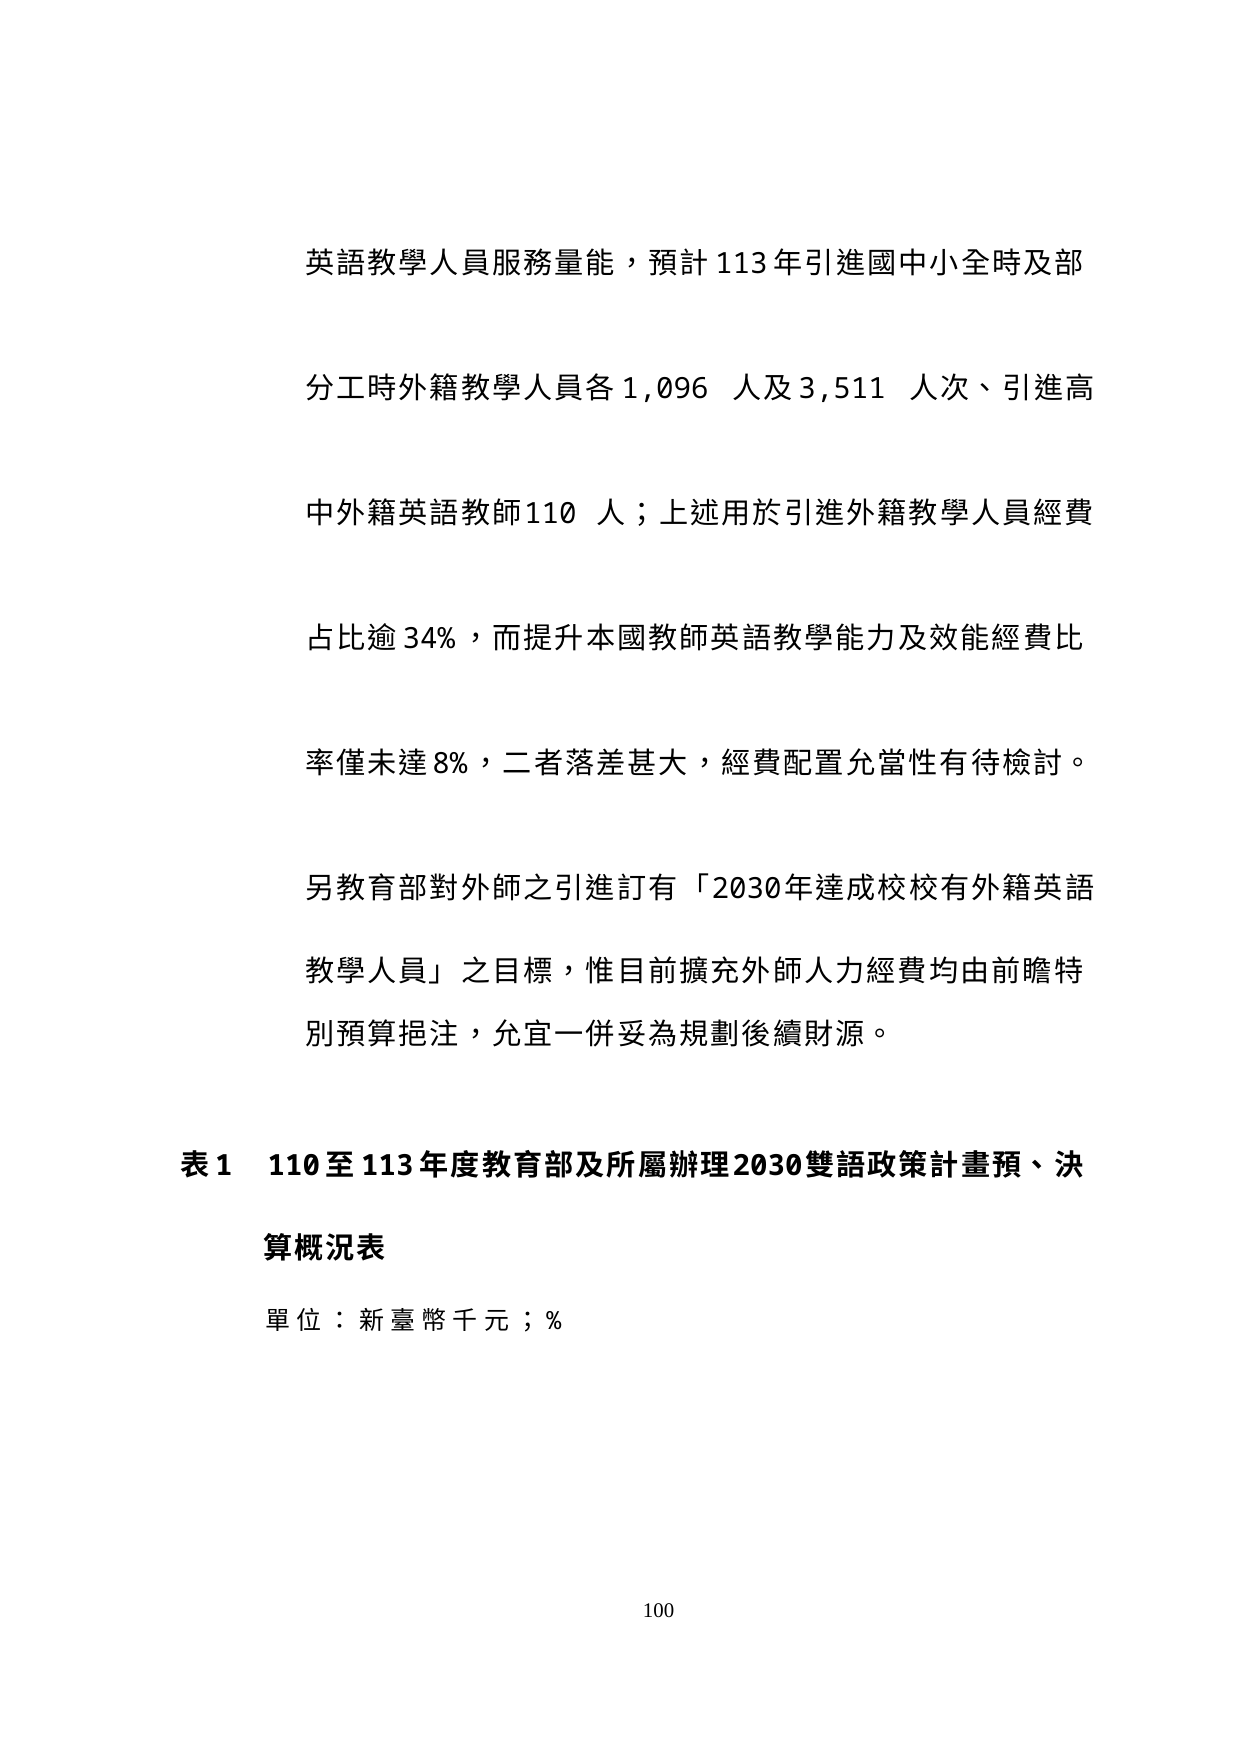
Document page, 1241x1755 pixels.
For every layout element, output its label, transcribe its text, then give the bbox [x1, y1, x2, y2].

text 英語教學人員服務量能，預計113年引進國中小全時及部分工時外籍教學人員各1,096 人及3,511 人次、引進高中外籍英語教師110 人；上述用於引進外籍教學人員經費占比逾34%，而提升本國教師英語教學能力及效能經費比率僅未達8%，二者落差甚大，經費配置允當性有待檢討。另教育部對外師之引進訂有「2030年達成校校有外籍英語教學人員」之目標，惟目前擴充外師人力經費均由前瞻特別預算挹注，允宜一併妥為規劃後續財源。 [267, 177, 1106, 1052]
text 表1 110至113年度教育部及所屬辦理2030雙語政策計畫預、決算概況表 單位：新臺幣千元；% [178, 1079, 1106, 1329]
